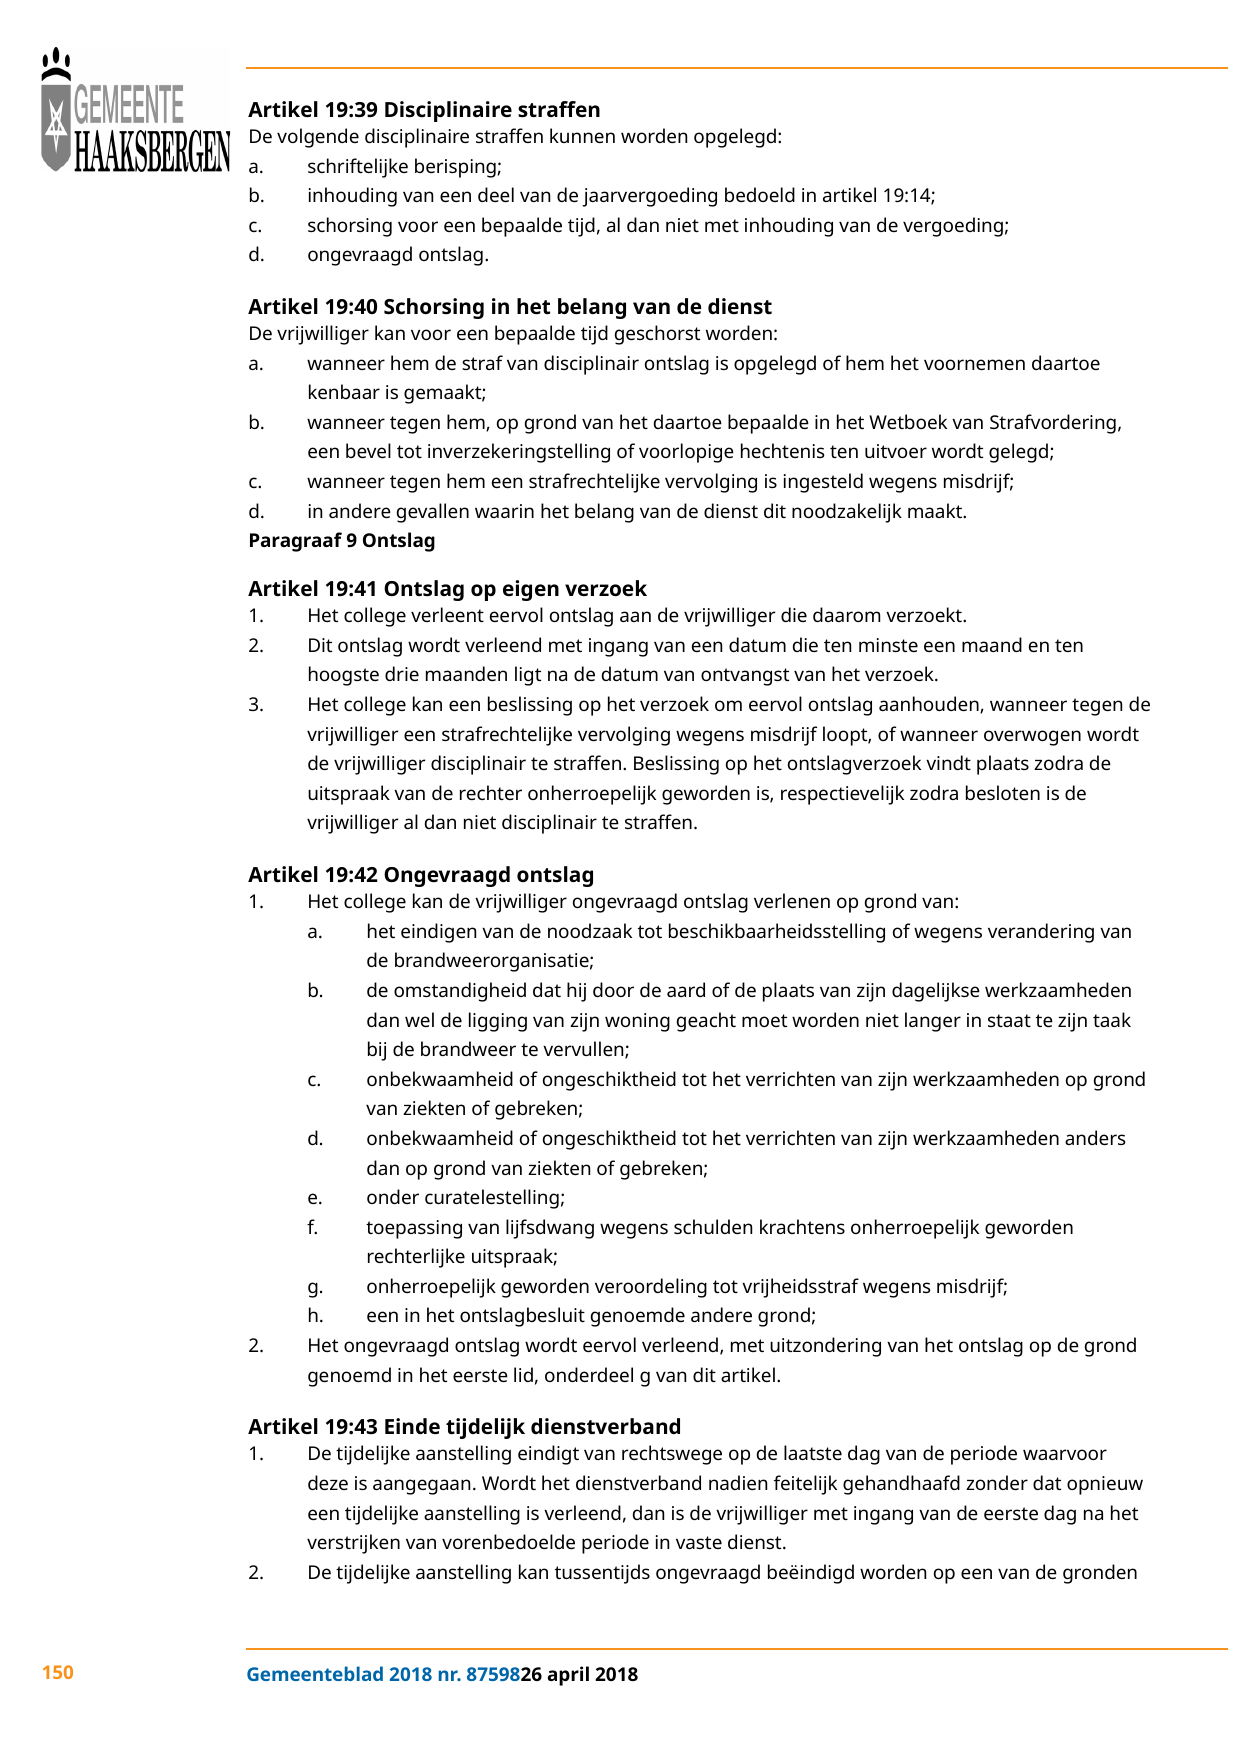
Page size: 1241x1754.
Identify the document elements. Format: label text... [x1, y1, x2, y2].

list inhouding van een deel van de jaarvergoeding bedoeld in artikel 19:14; [248, 182, 1152, 208]
list onder curatelestelling; [307, 1184, 1152, 1210]
text De vrijwilliger kan voor een bepaalde tijd geschorst worden: [248, 320, 1152, 346]
list wanneer tegen hem, op grond van het daartoe bepaalde in het Wetboek van Strafvordering, een bevel tot inverzekeringstelling of voorlopige hechtenis ten uitvoer wordt gelegd; [248, 409, 1152, 464]
list de omstandigheid dat hij door de aard of de plaats van zijn dagelijkse werkzaamheden dan wel de ligging van zijn woning geacht moet worden niet langer in staat te zijn taak bij de brandweer te vervullen; [307, 977, 1152, 1062]
list Het college verleent eervol ontslag aan de vrijwilliger die daarom verzoekt. [248, 602, 1152, 628]
list Dit ontslag wordt verleend met ingang van een datum die ten minste een maand en ten hoogste drie maanden ligt na de datum van ontvangst van het verzoek. [248, 632, 1152, 687]
list onbekwaamheid of ongeschiktheid tot het verrichten van zijn werkzaamheden op grond van ziekten of gebreken; [307, 1066, 1152, 1121]
text Artikel 19:40 Schorsing in het belang van de dienst [248, 292, 1152, 320]
list Het ongevraagd ontslag wordt eervol verleend, met uitzondering van het ontslag op de grond genoemd in het eerste lid, onderdeel g van dit artikel. [248, 1332, 1152, 1387]
text Paragraaf 9 Ontslag [248, 527, 1152, 553]
picture [41, 47, 231, 172]
list De tijdelijke aanstelling kan tussentijds ongevraagd beëindigd worden op een van de gronden [248, 1559, 1152, 1585]
list in andere gevallen waarin het belang van de dienst dit noodzakelijk maakt. [248, 498, 1152, 524]
text De volgende disciplinaire straffen kunnen worden opgelegd: [248, 123, 1152, 149]
list Het college kan de vrijwilliger ongevraagd ontslag verlenen op grond van: [248, 888, 1152, 914]
list onbekwaamheid of ongeschiktheid tot het verrichten van zijn werkzaamheden anders dan op grond van ziekten of gebreken; [307, 1125, 1152, 1180]
list ongevraagd ontslag. [248, 242, 1152, 267]
list De tijdelijke aanstelling eindigt van rechtswege op de laatste dag van de periode waarvoor deze is aangegaan. Wordt het dienstverband nadien feitelijk gehandhaafd zonder dat opnieuw een tijdelijke aanstelling is verleend, dan is de vrijwilliger met ingang van de eerste dag na het verstrijken van vorenbedoelde periode in vaste dienst. [248, 1441, 1152, 1555]
list onherroepelijk geworden veroordeling tot vrijheidsstraf wegens misdrijf; [307, 1273, 1152, 1299]
list toepassing van lijfsdwang wegens schulden krachtens onherroepelijk geworden rechterlijke uitspraak; [307, 1214, 1152, 1269]
text Artikel 19:43 Einde tijdelijk dienstverband [248, 1412, 1152, 1441]
list schriftelijke berisping; [248, 153, 1152, 178]
text Artikel 19:42 Ongevraagd ontslag [248, 860, 1152, 888]
list wanneer tegen hem een strafrechtelijke vervolging is ingesteld wegens misdrijf; [248, 468, 1152, 494]
list wanneer hem de straf van disciplinair ontslag is opgelegd of hem het voornemen daartoe kenbaar is gemaakt; [248, 350, 1152, 405]
list een in het ontslagbesluit genoemde andere grond; [307, 1303, 1152, 1328]
list het eindigen van de noodzaak tot beschikbaarheidsstelling of wegens verandering van de brandweerorganisatie; [307, 918, 1152, 973]
text Artikel 19:39 Disciplinaire straffen [248, 95, 1152, 123]
list schorsing voor een bepaalde tijd, al dan niet met inhouding van de vergoeding; [248, 212, 1152, 238]
list Het college kan een beslissing op het verzoek om eervol ontslag aanhouden, wanneer tegen de vrijwilliger een strafrechtelijke vervolging wegens misdrijf loopt, of wanneer overwogen wordt de vrijwilliger disciplinair te straffen. Beslissing op het ontslagverzoek vindt plaats zodra de uitspraak van de rechter onherroepelijk geworden is, respectievelijk zodra besloten is de vrijwilliger al dan niet disciplinair te straffen. [248, 691, 1152, 835]
text Artikel 19:41 Ontslag op eigen verzoek [248, 574, 1152, 602]
